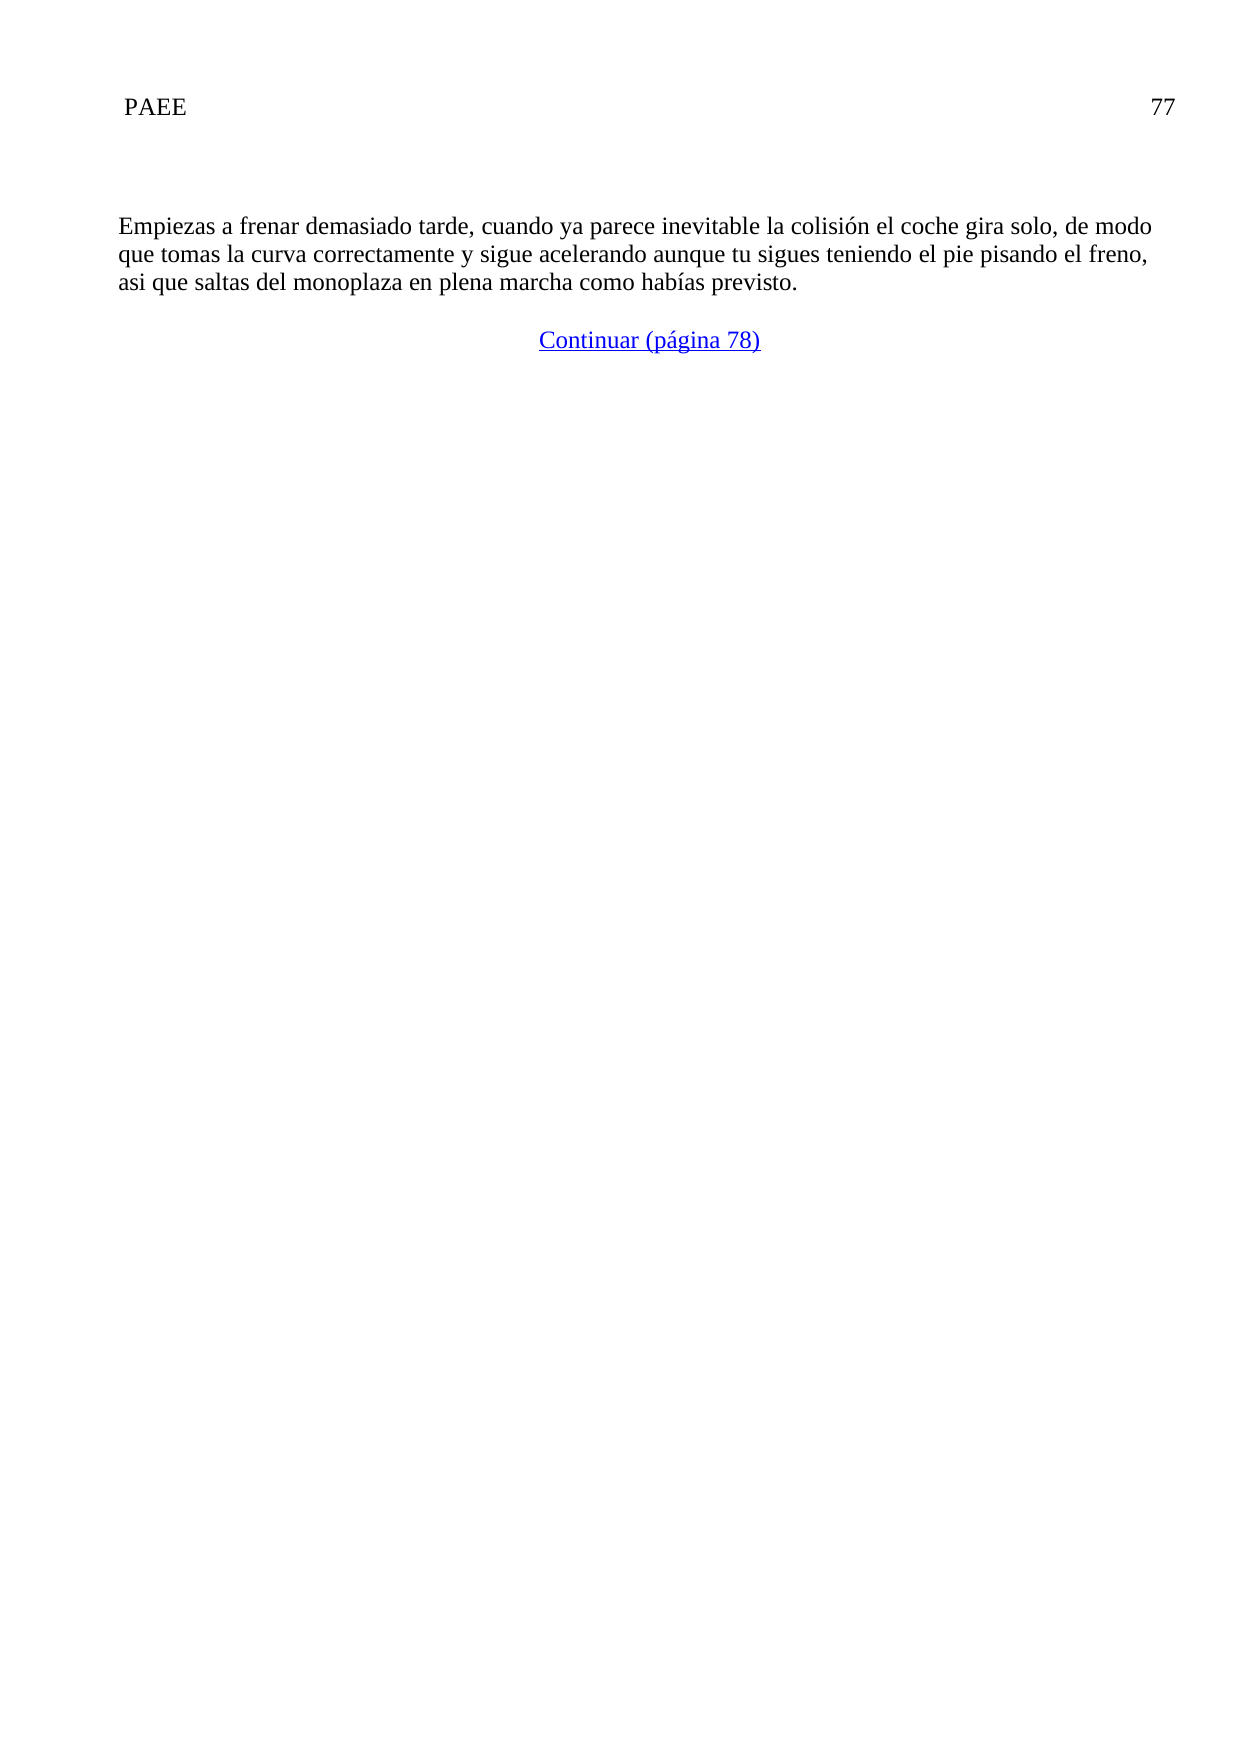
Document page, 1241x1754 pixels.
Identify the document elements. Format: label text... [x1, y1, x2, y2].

text Continuar (página 78) [118, 326, 1181, 354]
text Empiezas a frenar demasiado tarde, cuando ya parece inevitable la colisión el coche gira solo, de modo que tomas la curva correctamente y sigue acelerando aunque tu sigues teniendo el pie pisando el freno, asi que saltas del monoplaza en plena marcha como habías previsto. [118, 184, 1181, 296]
